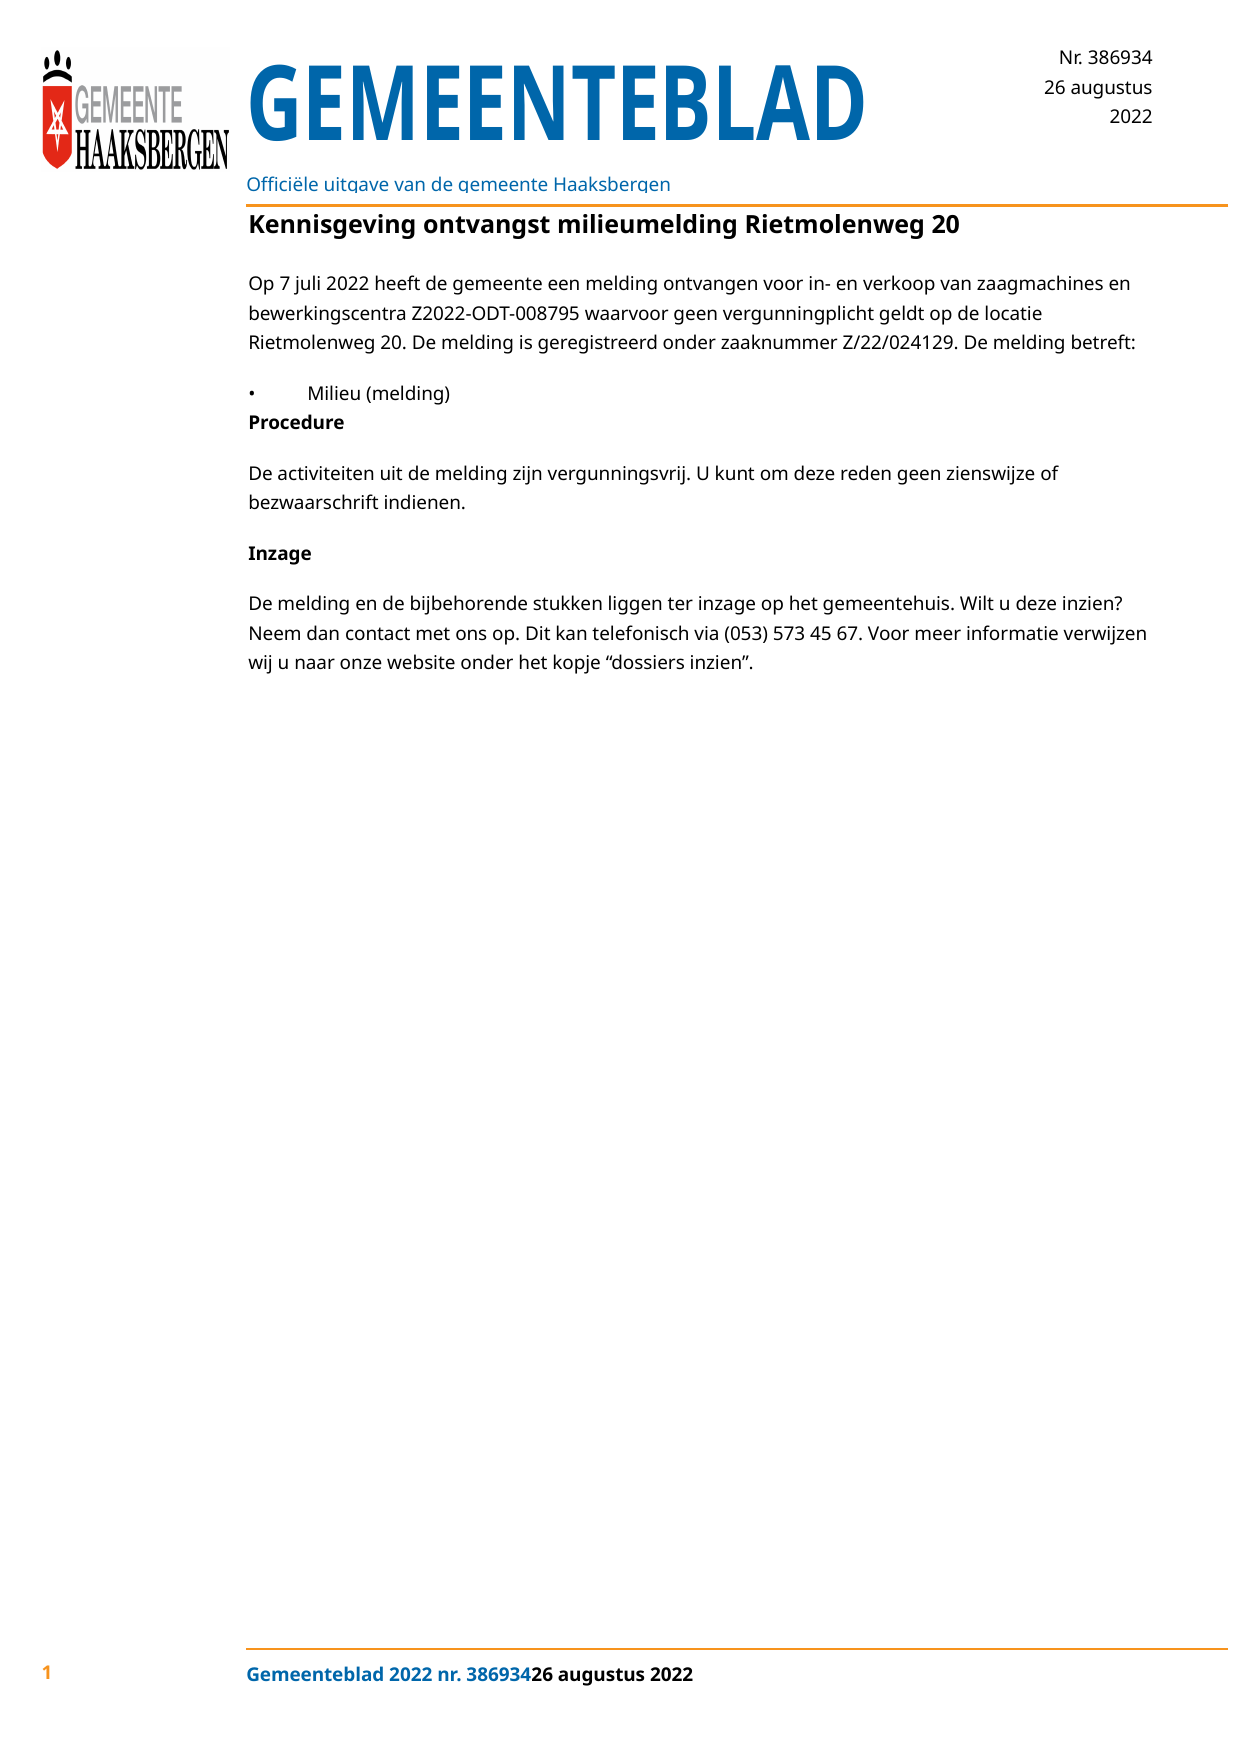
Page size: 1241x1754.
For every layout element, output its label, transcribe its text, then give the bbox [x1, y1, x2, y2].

text Kennisgeving ontvangst milieumelding Rietmolenweg 20 [248, 207, 1152, 241]
picture [41, 47, 231, 172]
text Op 7 juli 2022 heeft de gemeente een melding ontvangen voor in- en verkoop van zaagmachines en bewerkingscentra Z2022-ODT-008795 waarvoor geen vergunningplicht geldt op de locatie Rietmolenweg 20. De melding is geregistreerd onder zaaknummer Z/22/024129. De melding betreft: [248, 270, 1152, 355]
text Procedure [248, 409, 1152, 435]
text Inzage [248, 540, 1152, 566]
text De melding en de bijbehorende stukken liggen ter inzage op het gemeentehuis. Wilt u deze inzien? Neem dan contact met ons op. Dit kan telefonisch via (053) 573 45 67. Voor meer informatie verwijzen wij u naar onze website onder het kopje “dossiers inzien”. [248, 590, 1152, 675]
text De activiteiten uit de melding zijn vergunningsvrij. U kunt om deze reden geen zienswijze of bezwaarschrift indienen. [248, 460, 1152, 515]
list Milieu (melding) [248, 380, 1152, 406]
